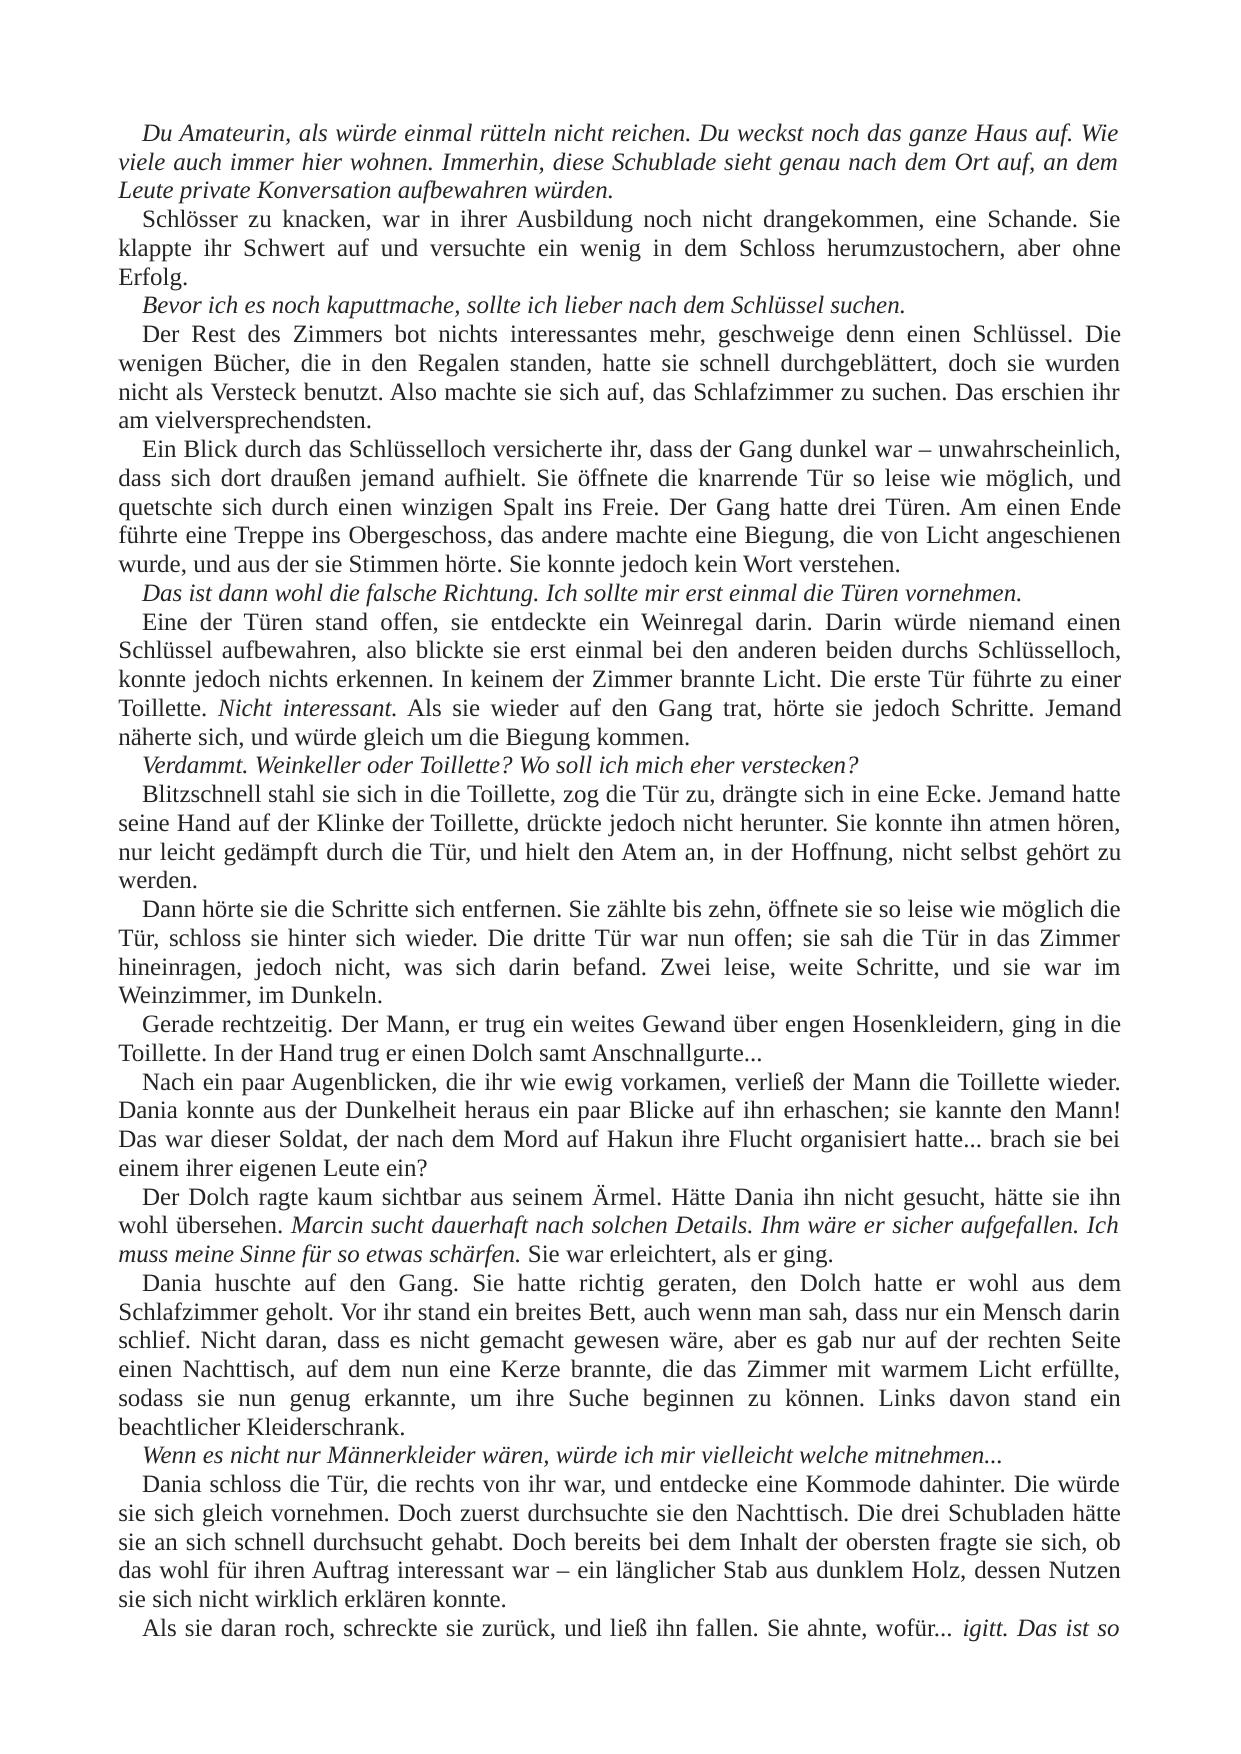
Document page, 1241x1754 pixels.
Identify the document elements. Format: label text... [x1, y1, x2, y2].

text Schlösser zu knacken, war in ihrer Ausbildung noch nicht drangekommen, eine Schande. Sie klappte ihr Schwert auf und versuchte ein wenig in dem Schloss herumzustochern, aber ohne Erfolg. [118, 204, 1122, 291]
text Eine der Türen stand offen, sie entdeckte ein Weinregal darin. Darin würde niemand einen Schlüssel aufbewahren, also blickte sie erst einmal bei den anderen beiden durchs Schlüsselloch, konnte jedoch nichts erkennen. In keinem der Zimmer brannte Licht. Die erste Tür führte zu einer Toillette. Nicht interessant. Als sie wieder auf den Gang trat, hörte sie jedoch Schritte. Jemand näherte sich, und würde gleich um die Biegung kommen. [118, 607, 1122, 751]
text Der Rest des Zimmers bot nichts interessantes mehr, geschweige denn einen Schlüssel. Die wenigen Bücher, die in den Regalen standen, hatte sie schnell durchgeblättert, doch sie wurden nicht als Versteck benutzt. Also machte sie sich auf, das Schlafzimmer zu suchen. Das erschien ihr am vielversprechendsten. [118, 319, 1122, 434]
text Dania schloss die Tür, die rechts von ihr war, und entdecke eine Kommode dahinter. Die würde sie sich gleich vornehmen. Doch zuerst durchsuchte sie den Nachttisch. Die drei Schubladen hätte sie an sich schnell durchsucht gehabt. Doch bereits bei dem Inhalt der obersten fragte sie sich, ob das wohl für ihren Auftrag interessant war – ein länglicher Stab aus dunklem Holz, dessen Nutzen sie sich nicht wirklich erklären konnte. [118, 1469, 1122, 1613]
text Der Dolch ragte kaum sichtbar aus seinem Ärmel. Hätte Dania ihn nicht gesucht, hätte sie ihn wohl übersehen. Marcin sucht dauerhaft nach solchen Details. Ihm wäre er sicher aufgefallen. Ich muss meine Sinne für so etwas schärfen. Sie war erleichtert, als er ging. [118, 1182, 1122, 1268]
text Gerade rechtzeitig. Der Mann, er trug ein weites Gewand über engen Hosenkleidern, ging in die Toillette. In der Hand trug er einen Dolch samt Anschnallgurte... [118, 1009, 1122, 1067]
text Blitzschnell stahl sie sich in die Toillette, zog die Tür zu, drängte sich in eine Ecke. Jemand hatte seine Hand auf der Klinke der Toillette, drückte jedoch nicht herunter. Sie konnte ihn atmen hören, nur leicht gedämpft durch die Tür, und hielt den Atem an, in der Hoffnung, nicht selbst gehört zu werden. [118, 779, 1122, 894]
text Du Amateurin, als würde einmal rütteln nicht reichen. Du weckst noch das ganze Haus auf. Wie viele auch immer hier wohnen. Immerhin, diese Schublade sieht genau nach dem Ort auf, an dem Leute private Konversation aufbewahren würden. [118, 118, 1122, 204]
text Bevor ich es noch kaputtmache, sollte ich lieber nach dem Schlüssel suchen. [118, 291, 1122, 319]
text Nach ein paar Augenblicken, die ihr wie ewig vorkamen, verließ der Mann die Toillette wieder. Dania konnte aus der Dunkelheit heraus ein paar Blicke auf ihn erhaschen; sie kannte den Mann! Das war dieser Soldat, der nach dem Mord auf Hakun ihre Flucht organisiert hatte... brach sie bei einem ihrer eigenen Leute ein? [118, 1067, 1122, 1182]
text Als sie daran roch, schreckte sie zurück, und ließ ihn fallen. Sie ahnte, wofür... igitt. Das ist so [118, 1613, 1122, 1642]
text Dania huschte auf den Gang. Sie hatte richtig geraten, den Dolch hatte er wohl aus dem Schlafzimmer geholt. Vor ihr stand ein breites Bett, auch wenn man sah, dass nur ein Mensch darin schlief. Nicht daran, dass es nicht gemacht gewesen wäre, aber es gab nur auf der rechten Seite einen Nachttisch, auf dem nun eine Kerze brannte, die das Zimmer mit warmem Licht erfüllte, sodass sie nun genug erkannte, um ihre Suche beginnen zu können. Links davon stand ein beachtlicher Kleiderschrank. [118, 1268, 1122, 1441]
text Wenn es nicht nur Männerkleider wären, würde ich mir vielleicht welche mitnehmen... [118, 1441, 1122, 1469]
text Ein Blick durch das Schlüsselloch versicherte ihr, dass der Gang dunkel war – unwahrscheinlich, dass sich dort draußen jemand aufhielt. Sie öffnete die knarrende Tür so leise wie möglich, und quetschte sich durch einen winzigen Spalt ins Freie. Der Gang hatte drei Türen. Am einen Ende führte eine Treppe ins Obergeschoss, das andere machte eine Biegung, die von Licht angeschienen wurde, und aus der sie Stimmen hörte. Sie konnte jedoch kein Wort verstehen. [118, 434, 1122, 578]
text Verdammt. Weinkeller oder Toillette? Wo soll ich mich eher verstecken? [118, 751, 1122, 779]
text Dann hörte sie die Schritte sich entfernen. Sie zählte bis zehn, öffnete sie so leise wie möglich die Tür, schloss sie hinter sich wieder. Die dritte Tür war nun offen; sie sah die Tür in das Zimmer hineinragen, jedoch nicht, was sich darin befand. Zwei leise, weite Schritte, und sie war im Weinzimmer, im Dunkeln. [118, 894, 1122, 1009]
text Das ist dann wohl die falsche Richtung. Ich sollte mir erst einmal die Türen vornehmen. [118, 578, 1122, 607]
